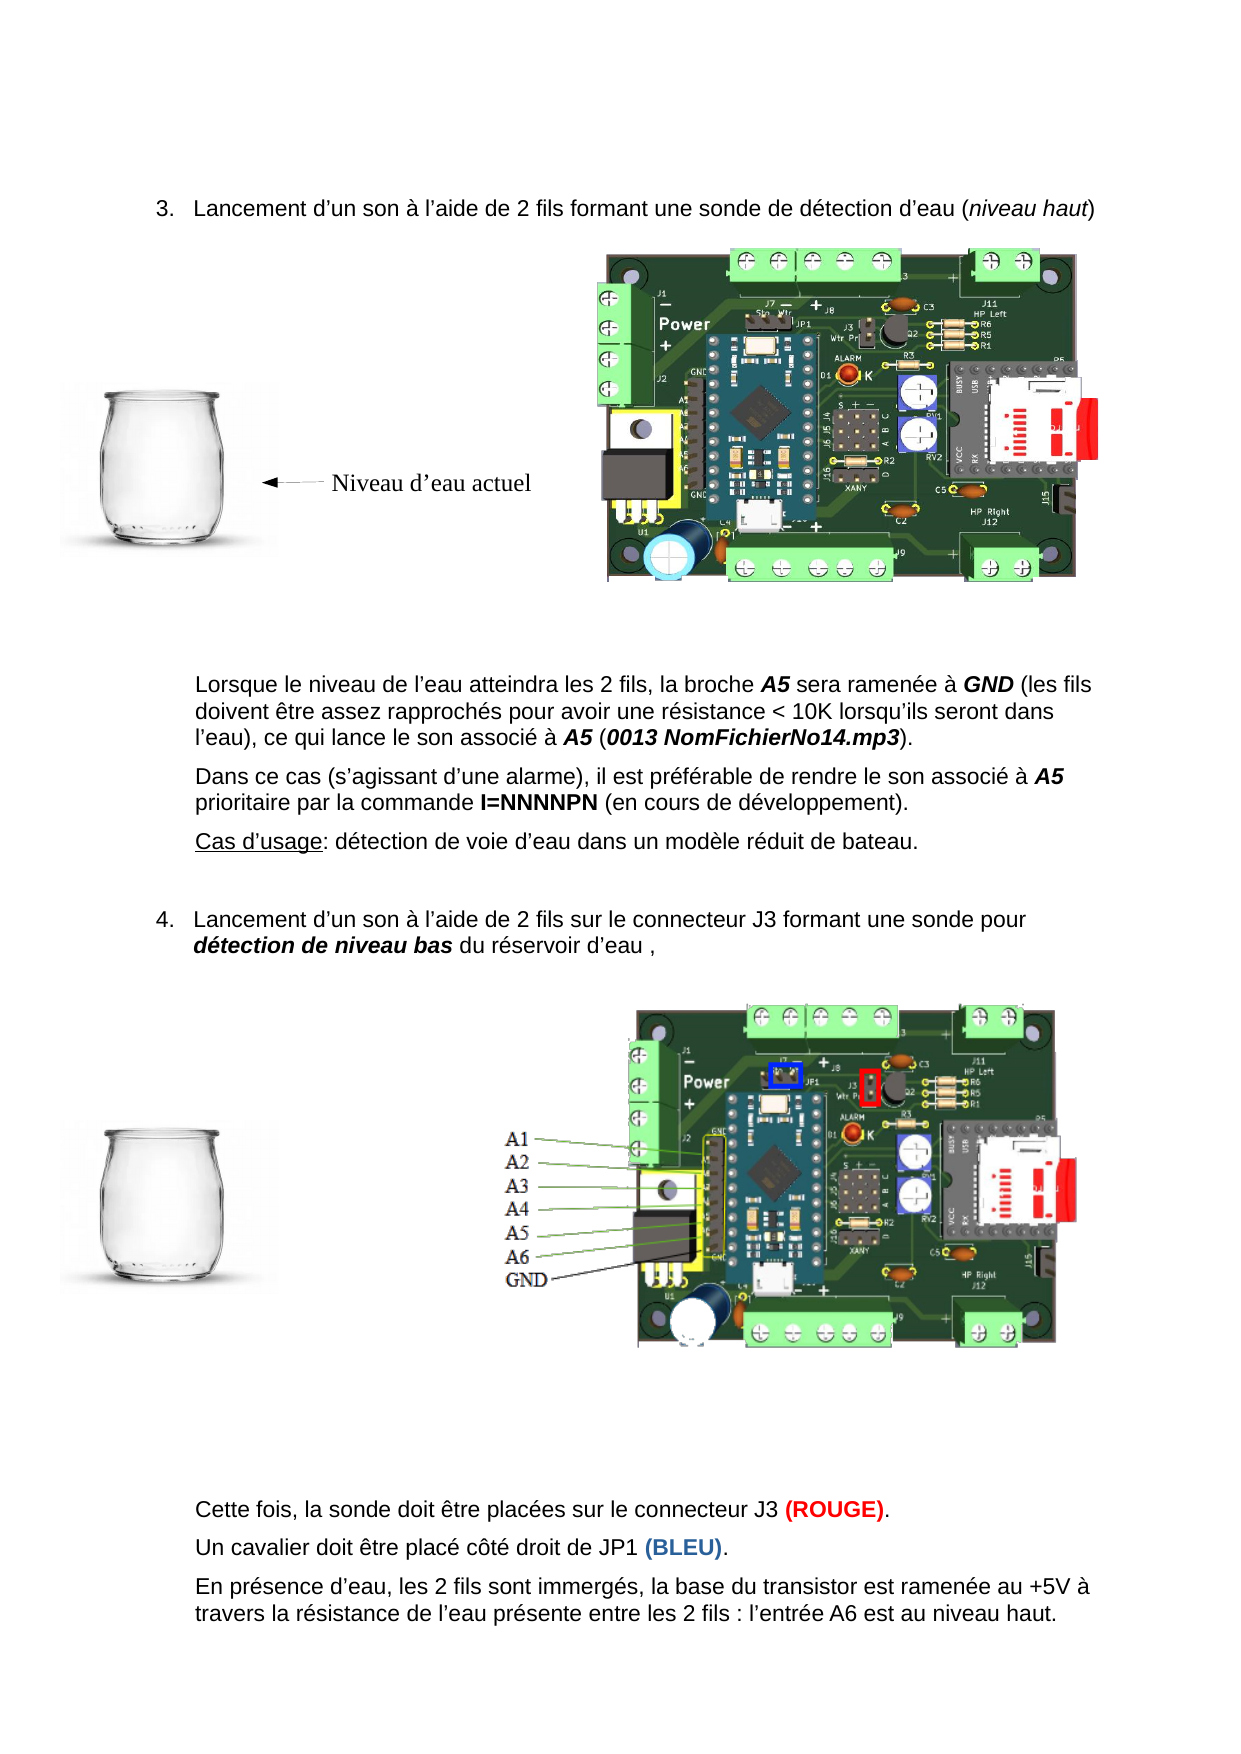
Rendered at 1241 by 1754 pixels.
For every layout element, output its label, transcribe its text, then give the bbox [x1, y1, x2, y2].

picture [595, 248, 1099, 582]
text Un cavalier doit être placé côté droit de JP1 (BLEU). [195, 1534, 1122, 1561]
picture [488, 985, 1110, 1368]
picture [60, 382, 279, 557]
text En présence d’eau, les 2 fils sont immergés, la base du transistor est ramenée au +5V à travers la résistance de l’eau présente entre les 2 fils : l’entrée A6 est au niveau haut. [195, 1573, 1122, 1626]
list Lancement d’un son à l’aide de 2 fils sur le connecteur J3 formant une sonde pour détection de niveau bas du réservoir d’eau , [156, 906, 1122, 958]
text Cas d’usage: détection de voie d’eau dans un modèle réduit de bateau. [195, 828, 1122, 854]
list Lancement d’un son à l’aide de 2 fils formant une sonde de détection d’eau (niveau haut) [156, 195, 1122, 221]
text Lorsque le niveau de l’eau atteindra les 2 fils, la broche A5 sera ramenée à GND (les fils doivent être assez rapprochés pour avoir une résistance < 10K lorsqu’ils seront dans l’eau), ce qui lance le son associé à A5 (0013 NomFichierNo14.mp3). [195, 671, 1122, 750]
text Cette fois, la sonde doit être placées sur le connecteur J3 (ROUGE). [195, 1496, 1122, 1522]
picture [60, 1120, 279, 1294]
text Dans ce cas (s’agissant d’une alarme), il est préférable de rendre le son associé à A5 prioritaire par la commande I=NNNNPN (en cours de développement). [195, 763, 1122, 816]
